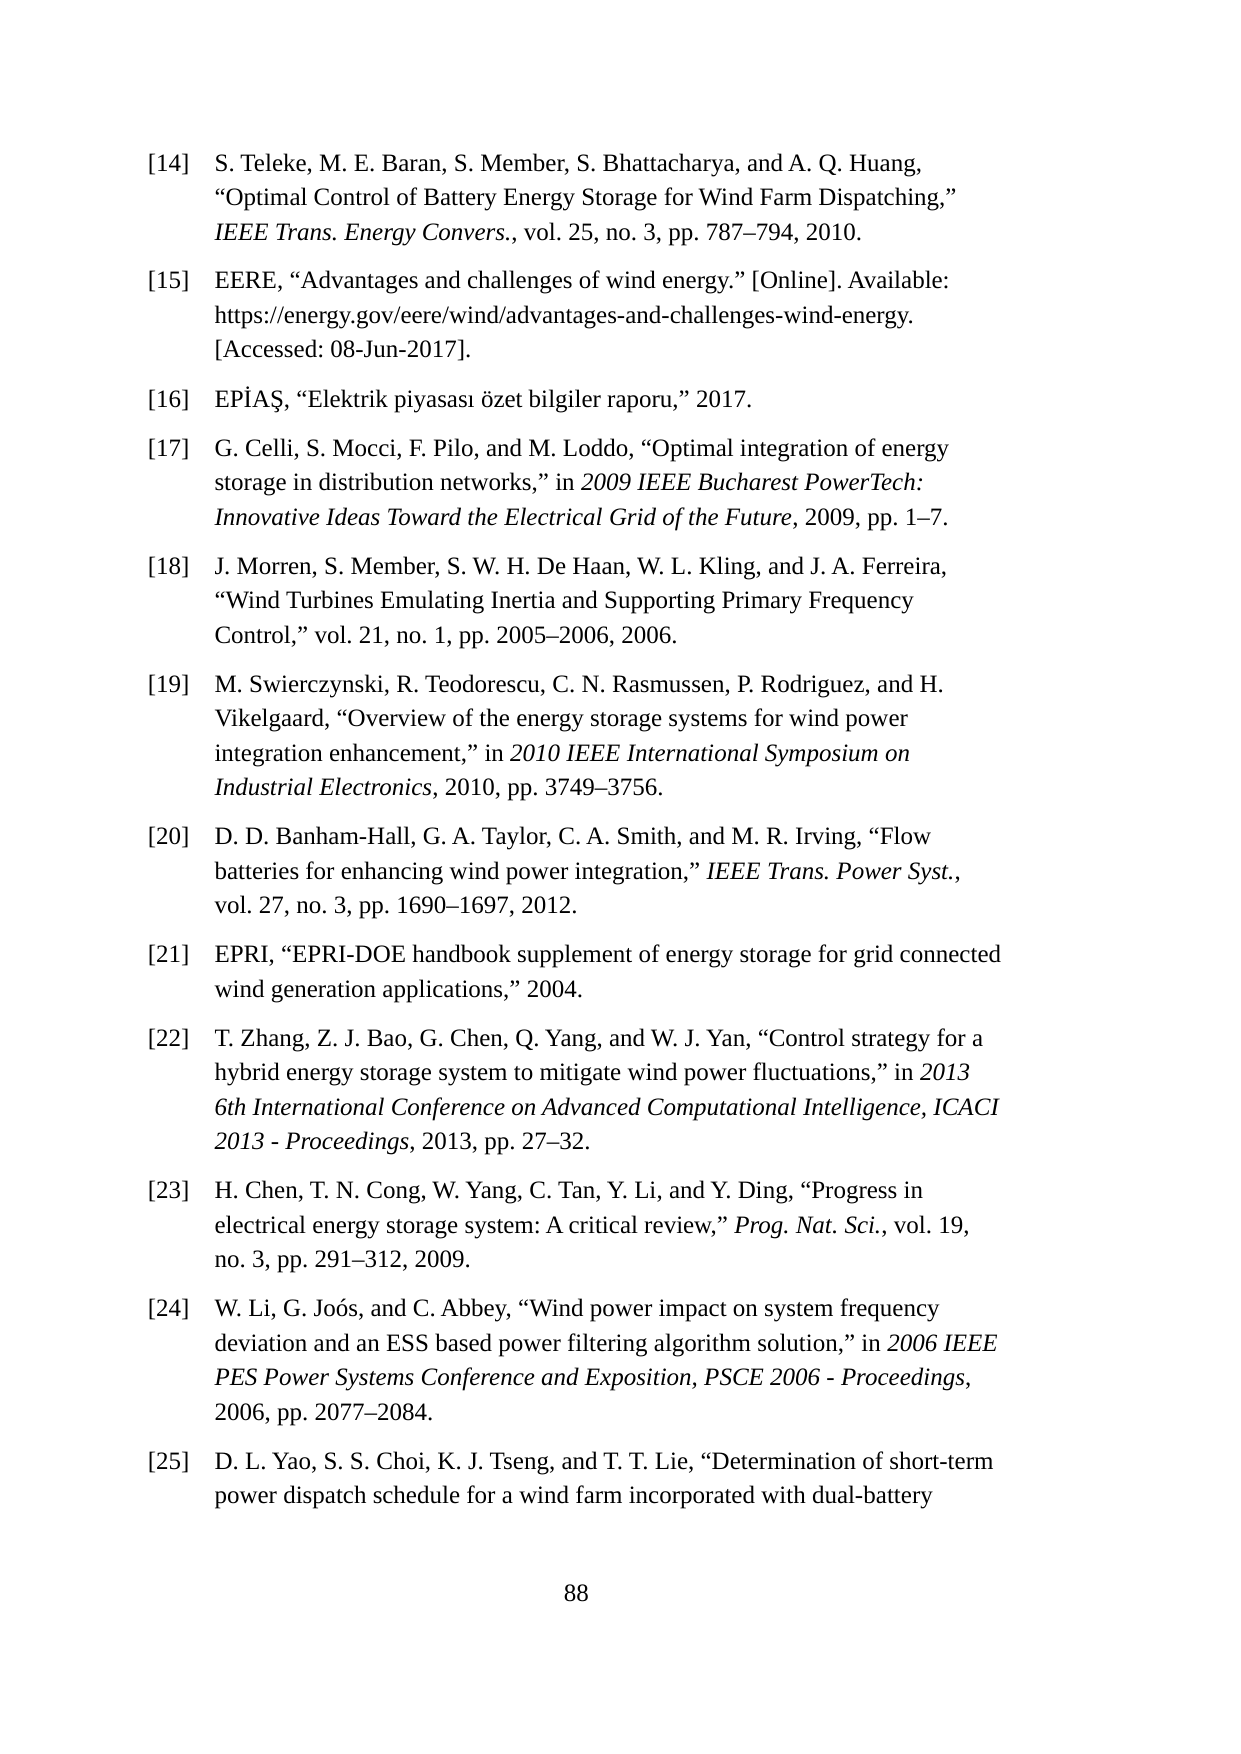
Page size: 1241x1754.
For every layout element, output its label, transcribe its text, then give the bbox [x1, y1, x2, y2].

text [22] T. Zhang, Z. J. Bao, G. Chen, Q. Yang, and W. J. Yan, “Control strategy for a hybrid energy storage system to mitigate wind power fluctuations,” in 2013 6th International Conference on Advanced Computational Intelligence, ICACI 2013 - Proceedings, 2013, pp. 27–32. [148, 1023, 1004, 1155]
text [20] D. D. Banham-Hall, G. A. Taylor, C. A. Smith, and M. R. Irving, “Flow batteries for enhancing wind power integration,” IEEE Trans. Power Syst., vol. 27, no. 3, pp. 1690–1697, 2012. [148, 821, 1004, 919]
text [17] G. Celli, S. Mocci, F. Pilo, and M. Loddo, “Optimal integration of energy storage in distribution networks,” in 2009 IEEE Bucharest PowerTech: Innovative Ideas Toward the Electrical Grid of the Future, 2009, pp. 1–7. [148, 433, 1004, 530]
text [19] M. Swierczynski, R. Teodorescu, C. N. Rasmussen, P. Rodriguez, and H. Vikelgaard, “Overview of the energy storage systems for wind power integration enhancement,” in 2010 IEEE International Symposium on Industrial Electronics, 2010, pp. 3749–3756. [148, 669, 1004, 801]
text [14] S. Teleke, M. E. Baran, S. Member, S. Bhattacharya, and A. Q. Huang, “Optimal Control of Battery Energy Storage for Wind Farm Dispatching,” IEEE Trans. Energy Convers., vol. 25, no. 3, pp. 787–794, 2010. [148, 148, 1004, 245]
text [23] H. Chen, T. N. Cong, W. Yang, C. Tan, Y. Li, and Y. Ding, “Progress in electrical energy storage system: A critical review,” Prog. Nat. Sci., vol. 19, no. 3, pp. 291–312, 2009. [148, 1175, 1004, 1273]
text [15] EERE, “Advantages and challenges of wind energy.” [Online]. Available: https://energy.gov/eere/wind/advantages-and-challenges-wind-energy. [Accessed: 08-Jun-2017]. [148, 266, 1004, 363]
text [18] J. Morren, S. Member, S. W. H. De Haan, W. L. Kling, and J. A. Ferreira, “Wind Turbines Emulating Inertia and Supporting Primary Frequency Control,” vol. 21, no. 1, pp. 2005–2006, 2006. [148, 551, 1004, 648]
text [24] W. Li, G. Joós, and C. Abbey, “Wind power impact on system frequency deviation and an ESS based power filtering algorithm solution,” in 2006 IEEE PES Power Systems Conference and Exposition, PSCE 2006 - Proceedings, 2006, pp. 2077–2084. [148, 1293, 1004, 1426]
text [21] EPRI, “EPRI-DOE handbook supplement of energy storage for grid connected wind generation applications,” 2004. [148, 939, 1004, 1002]
text [25] D. L. Yao, S. S. Choi, K. J. Tseng, and T. T. Lie, “Determination of short-term power dispatch schedule for a wind farm incorporated with dual-battery [148, 1446, 1004, 1509]
text [16] EPİAŞ, “Elektrik piyasası özet bilgiler raporu,” 2017. [148, 384, 1004, 412]
